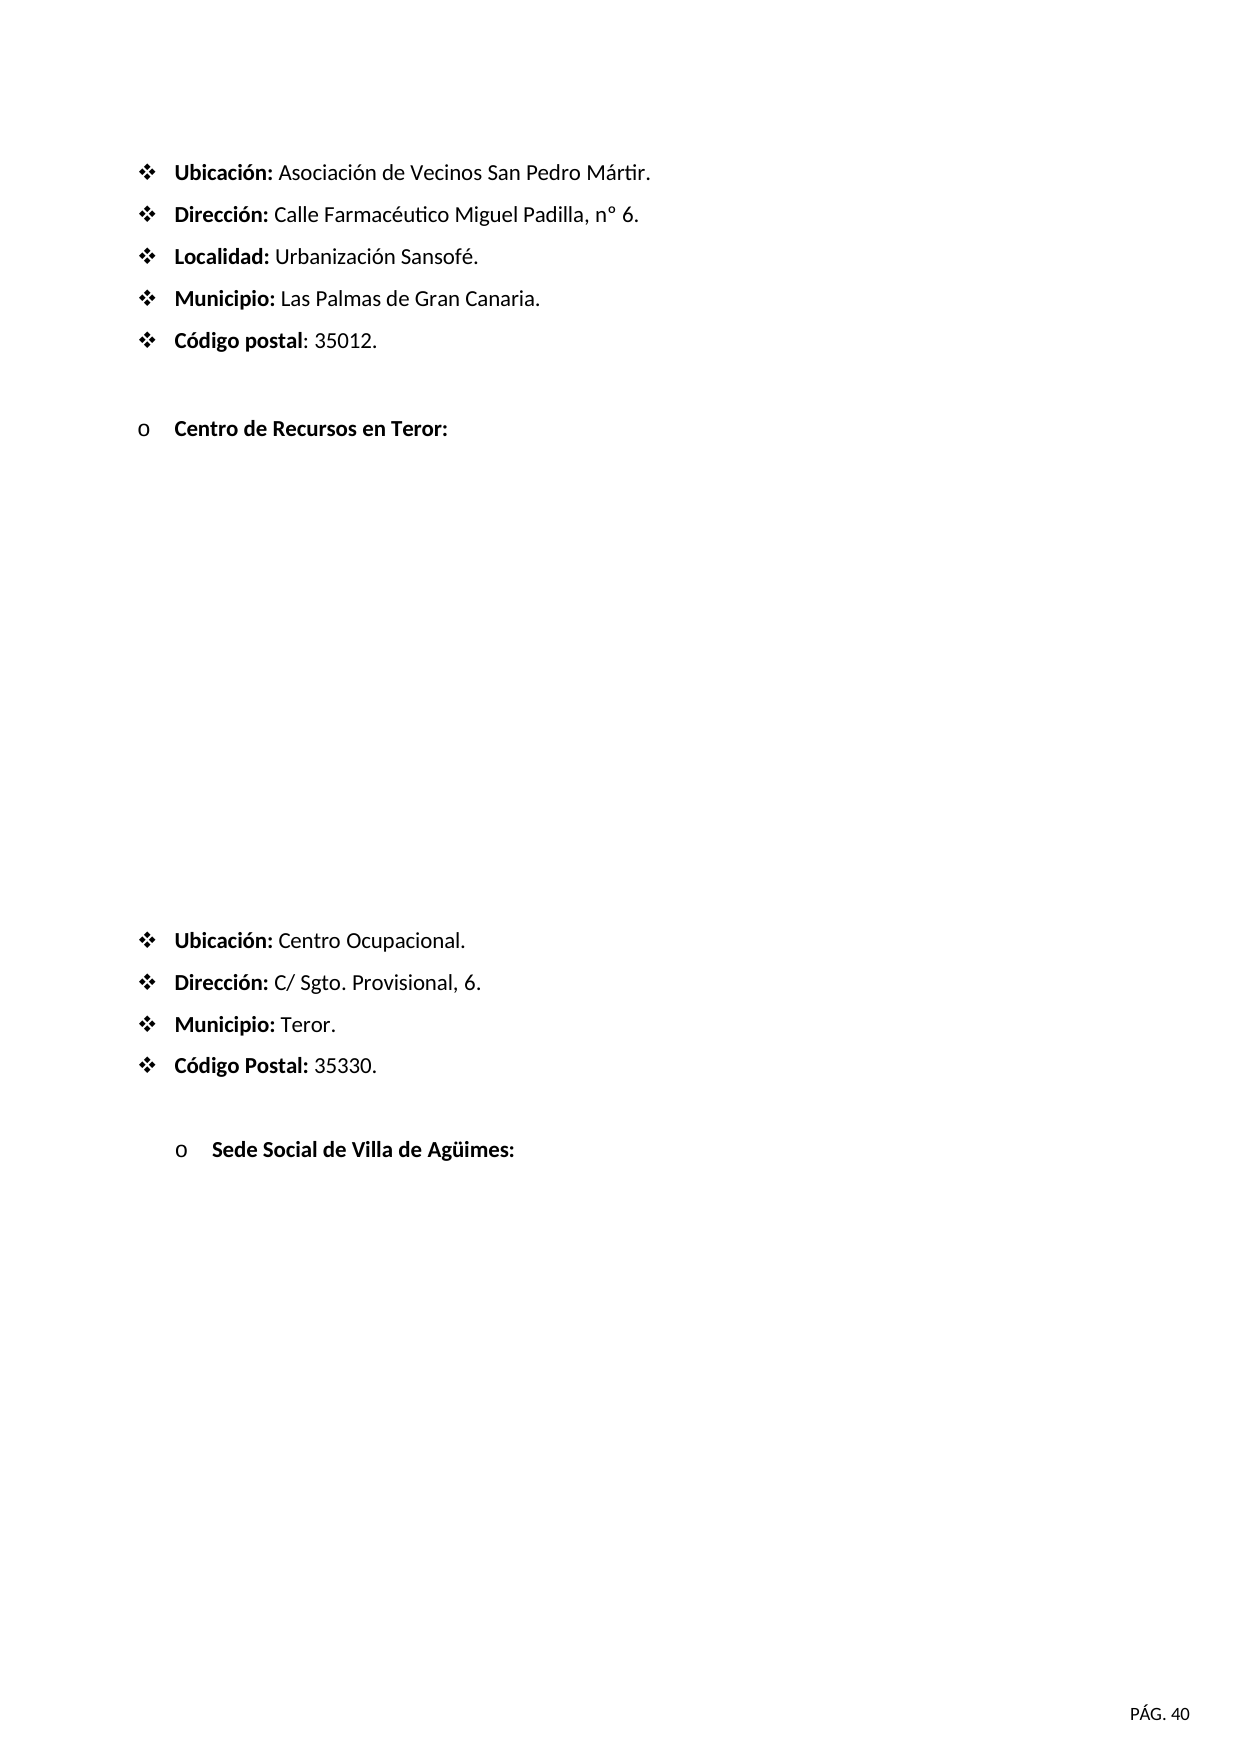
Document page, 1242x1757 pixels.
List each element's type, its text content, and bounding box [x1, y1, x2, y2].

list Municipio: Las Palmas de Gran Canaria. [137, 284, 1200, 312]
list Dirección: Calle Farmacéutico Miguel Padilla, nº 6. [137, 200, 1200, 228]
list Dirección: C/ Sgto. Provisional, 6. [137, 968, 1200, 996]
list Ubicación: Asociación de Vecinos San Pedro Mártir. [137, 158, 1200, 186]
list Código postal: 35012. [137, 326, 1200, 354]
list Código Postal: 35330. [137, 1052, 1200, 1080]
list Municipio: Teror. [137, 1010, 1200, 1038]
list Centro de Recursos en Teror: [137, 414, 1200, 443]
text PÁG. 40 [125, 1702, 1190, 1725]
list Ubicación: Centro Ocupacional. [137, 926, 1200, 954]
subtitle o Sede Social de Villa de Agüimes: [174, 1136, 1200, 1165]
list Localidad: Urbanización Sansofé. [137, 242, 1200, 270]
